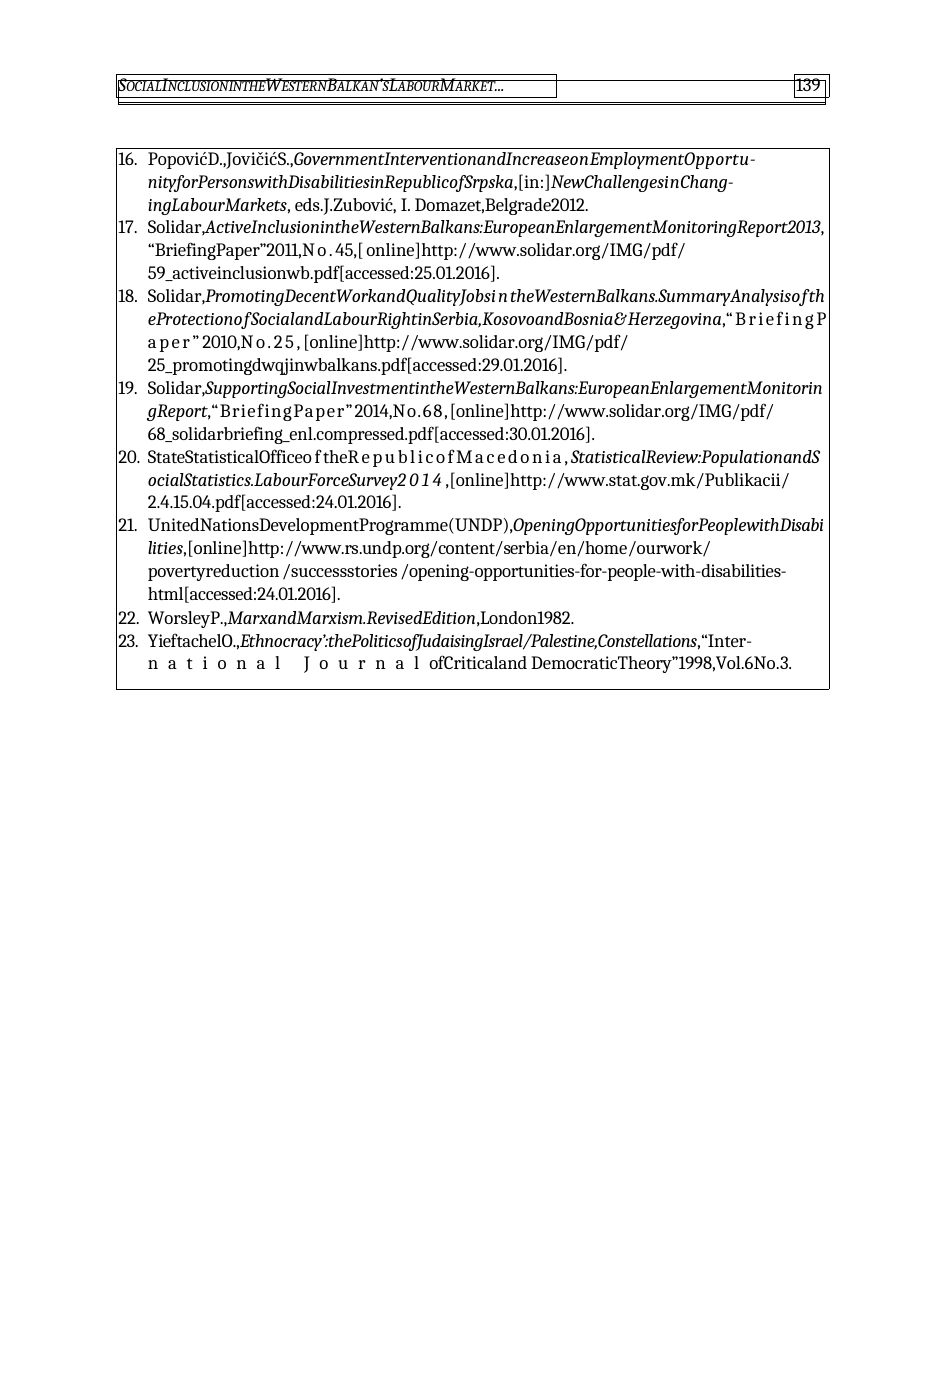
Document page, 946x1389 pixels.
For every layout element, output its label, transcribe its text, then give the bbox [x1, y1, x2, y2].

list UnitedNationsDevelopmentProgramme(UNDP),OpeningOpportunitiesforPeoplewithDisabilities,[online]http://www.rs.undp.org/content/serbia/en/home/ourwork/povertyreduction/successstories/opening-opportunities-for-people-with-disabilities-html[accessed:24.01.2016]. [118, 515, 827, 605]
list PopovićD.,JovičićS.,GovernmentInterventionandIncreaseonEmploymentOpportu-nityforPersonswithDisabilitiesinRepublicofSrpska,[in:]NewChallengesinChang-ingLabourMarkets, eds.J.Zubović, I. Domazet,Belgrade2012. [118, 149, 827, 216]
list Solidar,SupportingSocialInvestmentintheWesternBalkans:EuropeanEnlargementMonitoringReport,“BriefingPaper”2014,No.68,[online]http://www.solidar.org/IMG/pdf/68_solidarbriefing_enl.compressed.pdf[accessed:30.01.2016]. [118, 377, 827, 445]
text SOCIALINCLUSIONINTHEWESTERNBALKAN’SLABOURMARKET... [119, 81, 556, 96]
list StateStatisticalOfficeoftheRepublicofMacedonia,StatisticalReview:PopulationandSocialStatistics.LabourForceSurvey2014,[online]http://www.stat.gov.mk/Publikacii/2.4.15.04.pdf[accessed:24.01.2016]. [118, 446, 827, 513]
text [118, 75, 556, 80]
text 139 [796, 75, 829, 96]
list Solidar,PromotingDecentWorkandQualityJobsintheWesternBalkans.SummaryAnalysisoftheProtectionofSocialandLabourRightinSerbia,KosovoandBosnia&Herzegovina,“BriefingPaper”2010,No.25,[online]http://www.solidar.org/IMG/pdf/25_promotingdwqjinwbalkans.pdf[accessed:29.01.2016]. [118, 286, 827, 376]
list YieftachelO.,Ethnocracy’:thePoliticsofJudaisingIsrael/Palestine,Constellations,“Inter-national JournalofCriticaland DemocraticTheory”1998,Vol.6No.3. [118, 630, 827, 674]
list Solidar,ActiveInclusionintheWesternBalkans:EuropeanEnlargementMonitoringReport2013,“BriefingPaper”2011,No.45,[online]http://www.solidar.org/IMG/pdf/59_activeinclusionwb.pdf[accessed:25.01.2016]. [118, 217, 827, 284]
list WorsleyP.,MarxandMarxism.RevisedEdition,London1982. [118, 607, 829, 629]
